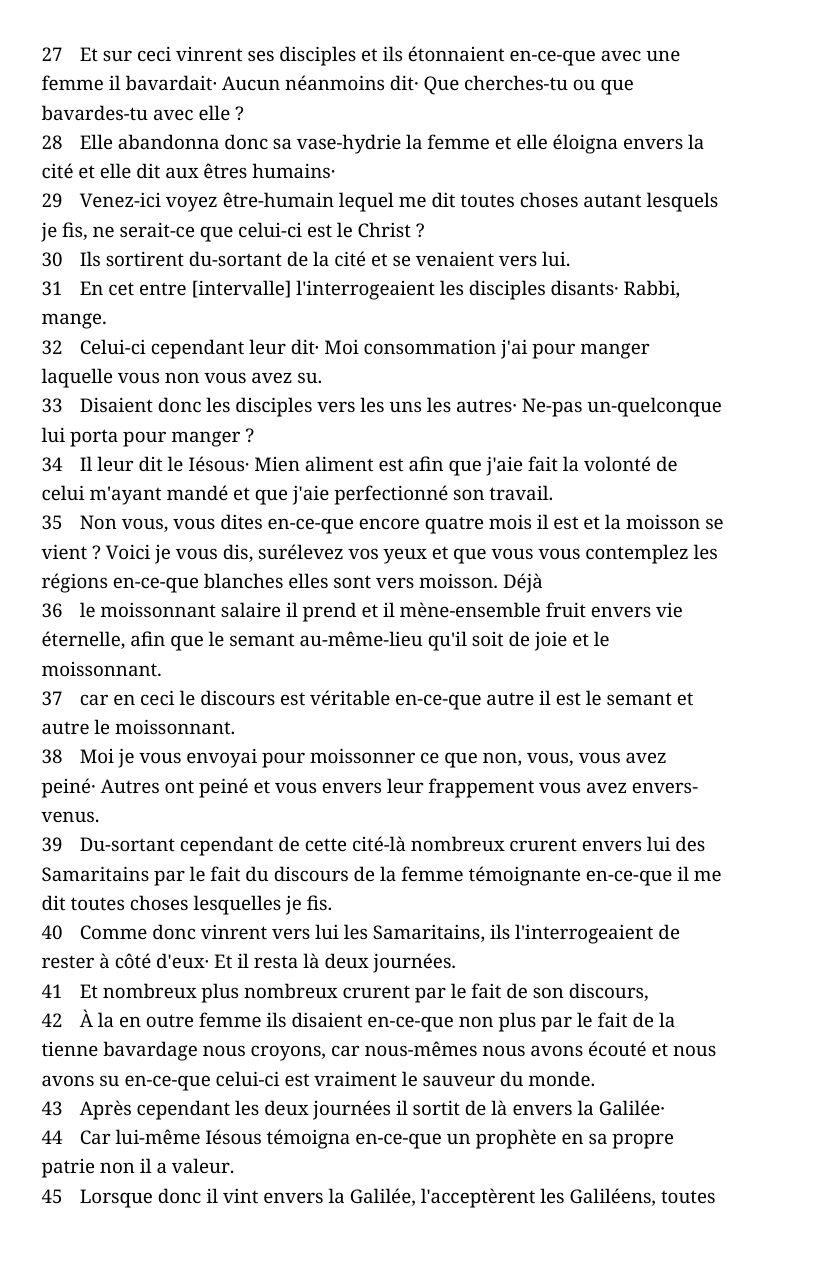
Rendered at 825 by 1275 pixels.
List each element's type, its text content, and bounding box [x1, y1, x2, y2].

text 27 Et sur ceci vinrent ses disciples et ils étonnaient en-ce-que avec une femme il bavardait· Aucun néanmoins dit· Que cherches-tu ou que bavardes-tu avec elle ? 28 Elle abandonna donc sa vase-hydrie la femme et elle éloigna envers la cité et elle dit aux êtres humains· 29 Venez-ici voyez être-humain lequel me dit toutes choses autant lesquels je fis, ne serait-ce que celui-ci est le Christ ? 30 Ils sortirent du-sortant de la cité et se venaient vers lui. 31 En cet entre [intervalle] l'interrogeaient les disciples disants· Rabbi, mange. 32 Celui-ci cependant leur dit· Moi consommation j'ai pour manger laquelle vous non vous avez su. 33 Disaient donc les disciples vers les uns les autres· Ne-pas un-quelconque lui porta pour manger ? 34 Il leur dit le Iésous· Mien aliment est afin que j'aie fait la volonté de celui m'ayant mandé et que j'aie perfectionné son travail. 35 Non vous, vous dites en-ce-que encore quatre mois il est et la moisson se vient ? Voici je vous dis, surélevez vos yeux et que vous vous contemplez les régions en-ce-que blanches elles sont vers moisson. Déjà 36 le moissonnant salaire il prend et il mène-ensemble fruit envers vie éternelle, afin que le semant au-même-lieu qu'il soit de joie et le moissonnant. 37 car en ceci le discours est véritable en-ce-que autre il est le semant et autre le moissonnant. 38 Moi je vous envoyai pour moissonner ce que non, vous, vous avez peiné· Autres ont peiné et vous envers leur frappement vous avez envers-venus. 39 Du-sortant cependant de cette cité-là nombreux crurent envers lui des Samaritains par le fait du discours de la femme témoignante en-ce-que il me dit toutes choses lesquelles je fis. 40 Comme donc vinrent vers lui les Samaritains, ils l'interrogeaient de rester à côté d'eux· Et il resta là deux journées. 41 Et nombreux plus nombreux crurent par le fait de son discours, 42 À la en outre femme ils disaient en-ce-que non plus par le fait de la tienne bavardage nous croyons, car nous-mêmes nous avons écouté et nous avons su en-ce-que celui-ci est vraiment le sauveur du monde. 43 Après cependant les deux journées il sortit de là envers la Galilée· 44 Car lui-même Iésous témoigna en-ce-que un prophète en sa propre patrie non il a valeur. 45 Lorsque donc il vint envers la Galilée, l'acceptèrent les Galiléens, toutes [41, 41, 724, 1208]
